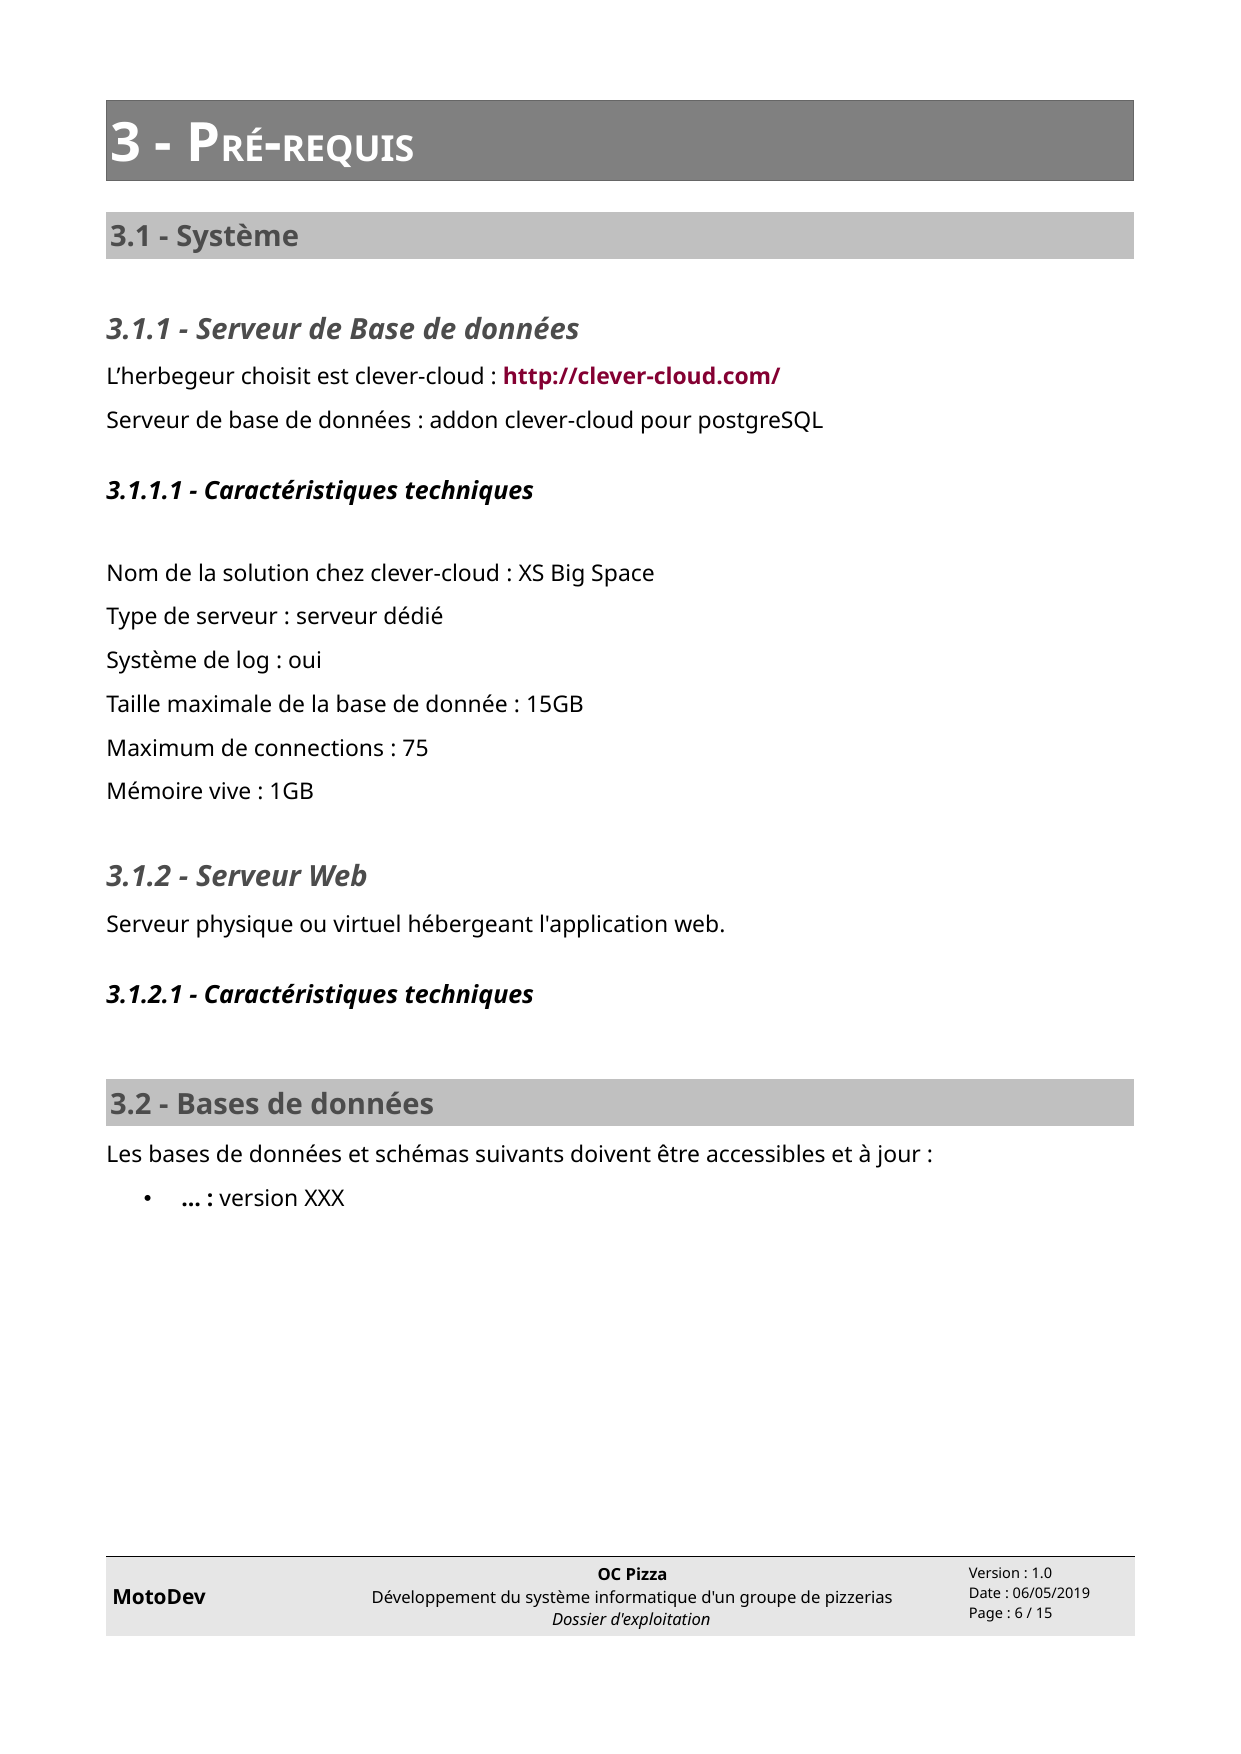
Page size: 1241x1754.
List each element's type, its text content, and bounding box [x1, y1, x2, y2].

list … : version XXX [144, 1182, 1134, 1213]
subtitle Serveur de Base de données [106, 308, 1134, 348]
subtitle Caractéristiques techniques [106, 977, 1134, 1011]
text Nom de la solution chez clever-cloud : XS Big Space [106, 557, 1134, 588]
text Taille maximale de la base de donnée : 15GB [106, 688, 1134, 719]
text Serveur de base de données : addon clever-cloud pour postgreSQL [106, 404, 1134, 435]
text Système de log : oui [106, 644, 1134, 675]
text Maximum de connections : 75 [106, 732, 1134, 763]
subtitle Caractéristiques techniques [106, 472, 1134, 507]
text Type de serveur : serveur dédié [106, 600, 1134, 632]
text Serveur physique ou virtuel hébergeant l'application web. [106, 908, 1134, 939]
subtitle Bases de données [107, 1081, 1133, 1125]
subtitle Pré-requis [107, 101, 1133, 180]
text Les bases de données et schémas suivants doivent être accessibles et à jour : [106, 1138, 1134, 1170]
text Mémoire vive : 1GB [106, 775, 1134, 807]
text L’herbegeur choisit est clever-cloud : http://clever-cloud.com/ [106, 360, 1134, 391]
subtitle Serveur Web [106, 856, 1134, 895]
subtitle Système [107, 213, 1133, 258]
